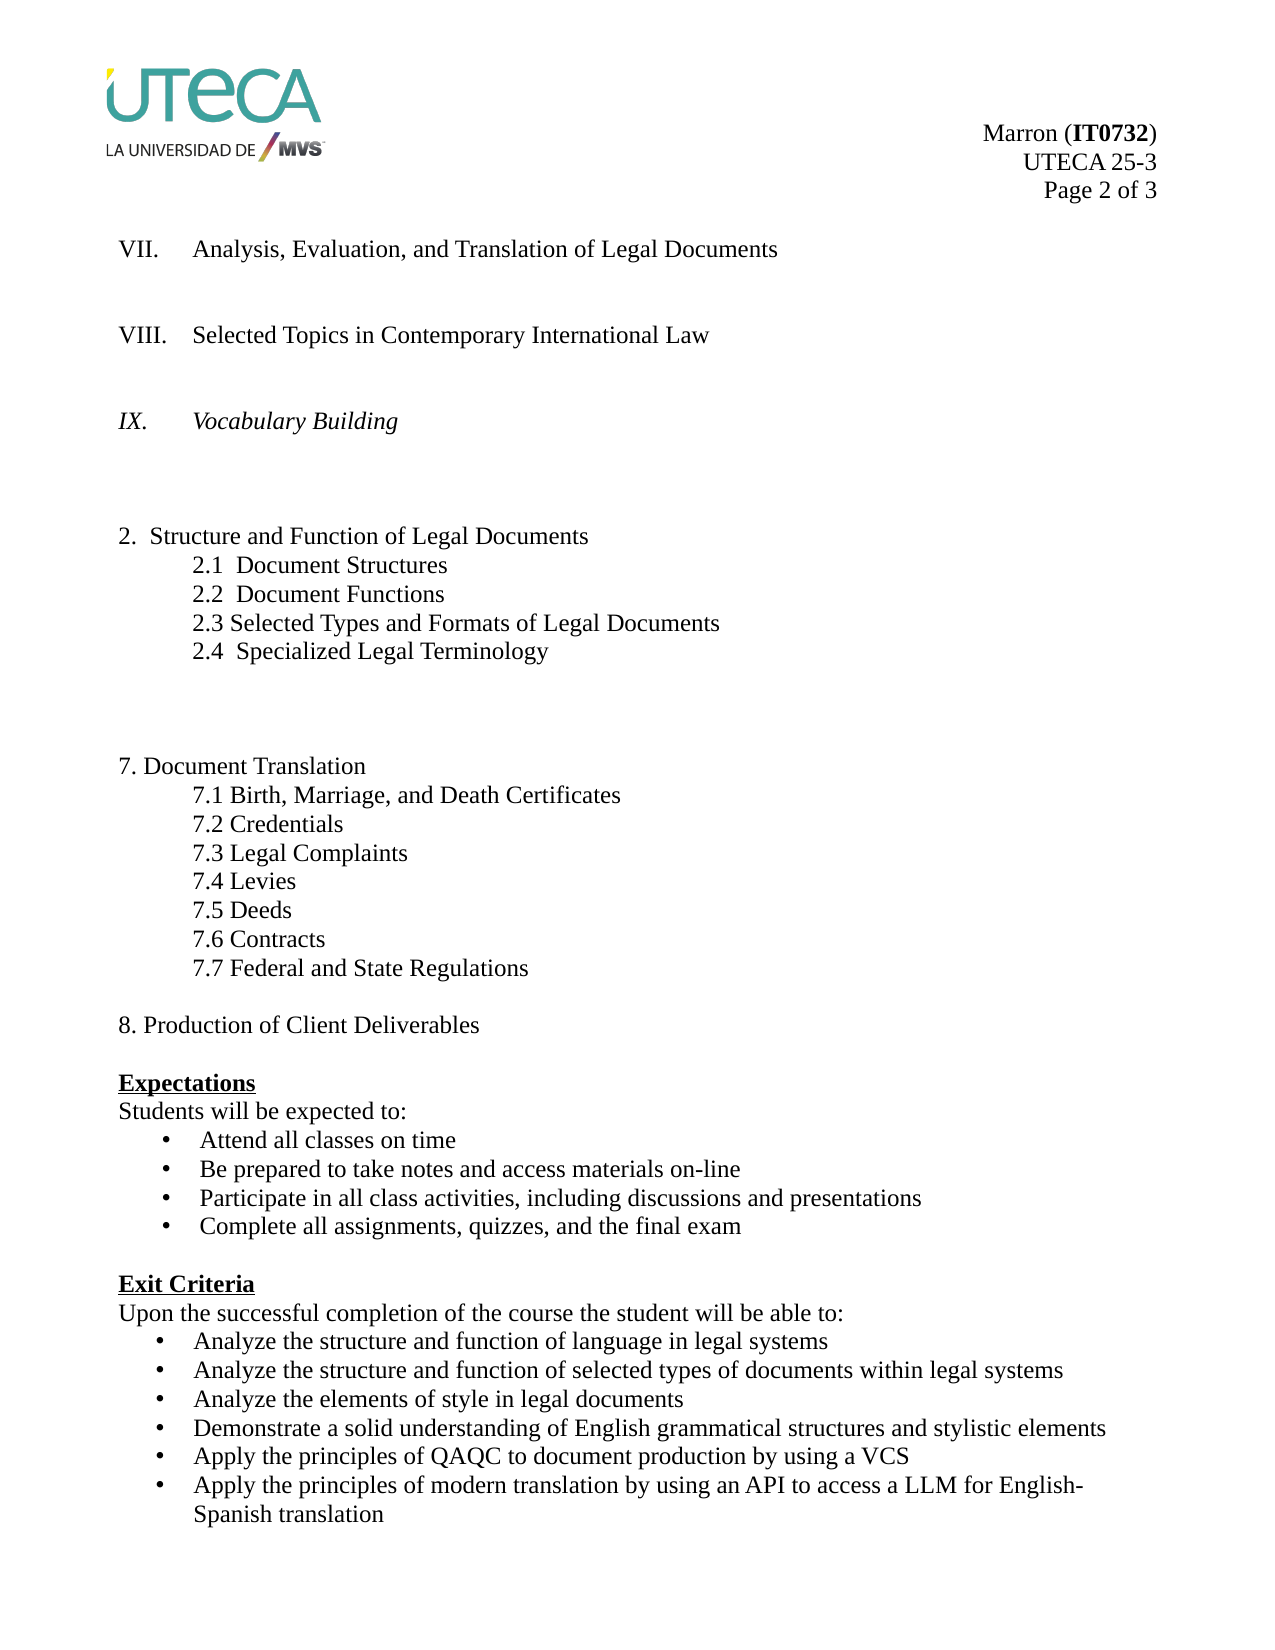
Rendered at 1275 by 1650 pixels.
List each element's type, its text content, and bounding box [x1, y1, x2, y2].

text 7.4 Levies [192, 866, 1157, 895]
text Upon the successful completion of the course the student will be able to: [118, 1298, 1157, 1326]
list Demonstrate a solid understanding of English grammatical structures and stylistic elements [156, 1413, 1157, 1441]
list Apply the principles of QAQC to document production by using a VCS [156, 1441, 1157, 1470]
text 7.6 Contracts [192, 924, 1157, 953]
text 7.1 Birth, Marriage, and Death Certificates [192, 780, 1157, 809]
list Analyze the structure and function of language in legal systems [156, 1326, 1157, 1355]
text 7.3 Legal Complaints [192, 838, 1157, 866]
text 2. Structure and Function of Legal Documents [118, 521, 1157, 550]
text 7.7 Federal and State Regulations [192, 953, 1157, 981]
list Participate in all class activities, including discussions and presentations [162, 1183, 1157, 1211]
list Be prepared to take notes and access materials on-line [162, 1154, 1157, 1183]
picture [104, 64, 328, 166]
text IX. Vocabulary Building [118, 406, 1157, 435]
text Students will be expected to: [118, 1096, 1157, 1125]
text 7.2 Credentials [192, 809, 1157, 838]
list Complete all assignments, quizzes, and the final exam [162, 1211, 1157, 1240]
list Attend all classes on time [162, 1125, 1157, 1154]
text VII. Analysis, Evaluation, and Translation of Legal Documents [118, 234, 1157, 263]
text 2.2 Document Functions [192, 579, 1157, 608]
text 7.5 Deeds [192, 895, 1157, 924]
list Analyze the elements of style in legal documents [156, 1384, 1157, 1413]
text Expectations [118, 1068, 1157, 1096]
text 8. Production of Client Deliverables [118, 1010, 1157, 1039]
text 2.3 Selected Types and Formats of Legal Documents [192, 608, 1157, 636]
list Apply the principles of modern translation by using an API to access a LLM for English-Spanish translation [156, 1470, 1157, 1528]
list Analyze the structure and function of selected types of documents within legal systems [156, 1355, 1157, 1384]
text Exit Criteria [118, 1269, 1157, 1298]
text 2.4 Specialized Legal Terminology [192, 636, 1157, 665]
text 2.1 Document Structures [192, 550, 1157, 579]
text VIII. Selected Topics in Contemporary International Law [118, 320, 1157, 349]
text 7. Document Translation [118, 751, 1157, 780]
